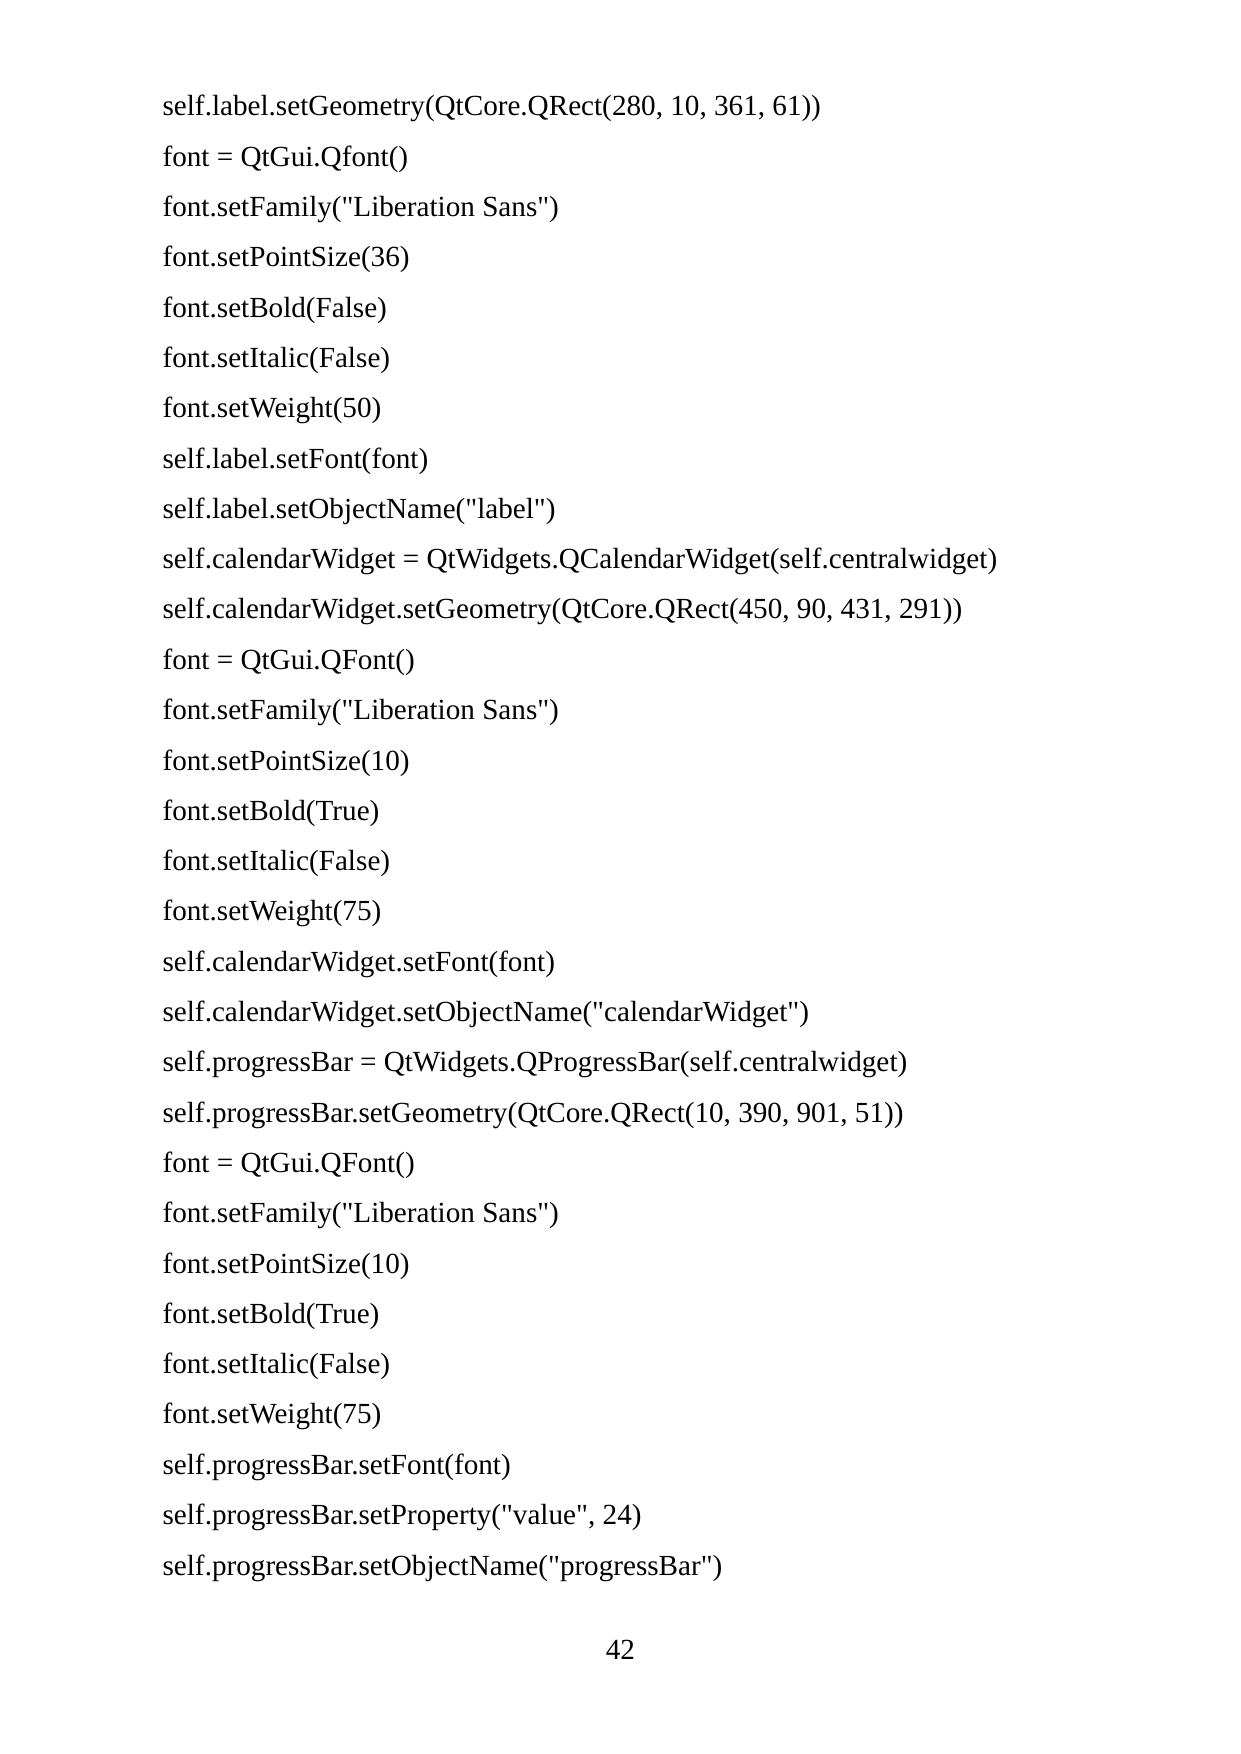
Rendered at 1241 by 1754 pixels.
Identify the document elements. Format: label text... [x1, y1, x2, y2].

text font.setPointSize(10) [88, 743, 1152, 776]
text font.setBold(True) [88, 1296, 1152, 1329]
text font.setItalic(False) [88, 340, 1152, 374]
text self.label.setFont(font) [88, 441, 1152, 474]
text font.setWeight(50) [88, 390, 1152, 424]
text font.setItalic(False) [88, 1346, 1152, 1380]
text font = QtGui.QFont() [88, 1145, 1152, 1179]
text self.label.setGeometry(QtCore.QRect(280, 10, 361, 61)) [88, 88, 1152, 122]
text font = QtGui.Qfont() [88, 139, 1152, 172]
text self.progressBar.setGeometry(QtCore.QRect(10, 390, 901, 51)) [88, 1095, 1152, 1128]
text self.progressBar.setProperty("value", 24) [88, 1497, 1152, 1531]
text font.setBold(True) [88, 793, 1152, 826]
text self.progressBar.setObjectName("progressBar") [88, 1548, 1152, 1581]
text font.setPointSize(36) [88, 239, 1152, 273]
text font.setFamily("Liberation Sans") [88, 189, 1152, 223]
text font.setWeight(75) [88, 1397, 1152, 1430]
text font = QtGui.QFont() [88, 642, 1152, 676]
text font.setItalic(False) [88, 843, 1152, 877]
text self.calendarWidget = QtWidgets.QCalendarWidget(self.centralwidget) [88, 541, 1152, 575]
text self.progressBar = QtWidgets.QProgressBar(self.centralwidget) [88, 1044, 1152, 1078]
text self.progressBar.setFont(font) [88, 1447, 1152, 1481]
text font.setPointSize(10) [88, 1246, 1152, 1279]
text self.calendarWidget.setGeometry(QtCore.QRect(450, 90, 431, 291)) [88, 592, 1152, 625]
text self.calendarWidget.setObjectName("calendarWidget") [88, 994, 1152, 1028]
text font.setFamily("Liberation Sans") [88, 1195, 1152, 1229]
text font.setFamily("Liberation Sans") [88, 692, 1152, 726]
text self.label.setObjectName("label") [88, 491, 1152, 524]
text self.calendarWidget.setFont(font) [88, 944, 1152, 977]
text font.setBold(False) [88, 290, 1152, 323]
text font.setWeight(75) [88, 893, 1152, 927]
